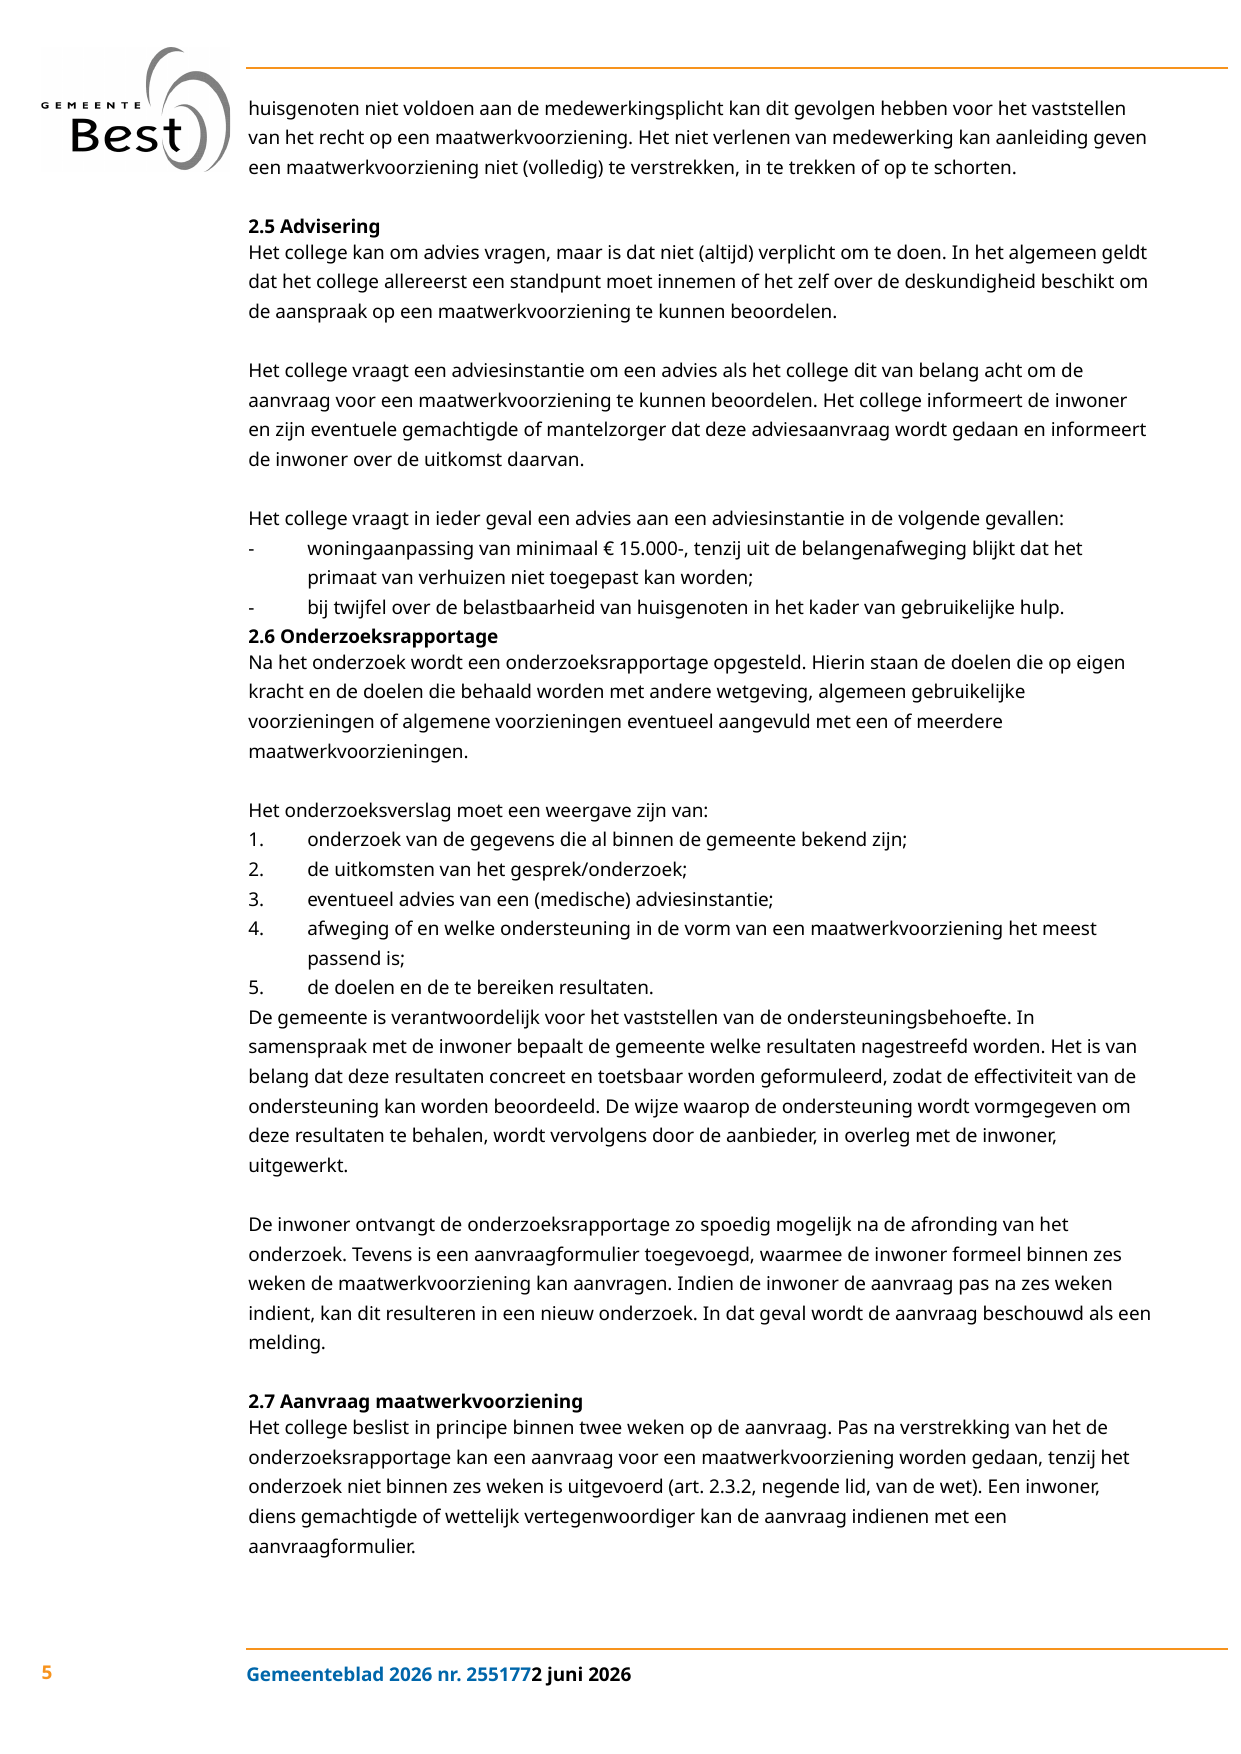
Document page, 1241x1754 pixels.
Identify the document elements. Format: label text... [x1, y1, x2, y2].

list woningaanpassing van minimaal € 15.000-, tenzij uit de belangenafweging blijkt dat het primaat van verhuizen niet toegepast kan worden; [248, 535, 1152, 590]
text De inwoner ontvangt de onderzoeksrapportage zo spoedig mogelijk na de afronding van het onderzoek. Tevens is een aanvraagformulier toegevoegd, waarmee de inwoner formeel binnen zes weken de maatwerkvoorziening kan aanvragen. Indien de inwoner de aanvraag pas na zes weken indient, kan dit resulteren in een nieuw onderzoek. In dat geval wordt de aanvraag beschouwd als een melding. [248, 1211, 1152, 1355]
text Na het onderzoek wordt een onderzoeksrapportage opgesteld. Hierin staan de doelen die op eigen kracht en de doelen die behaald worden met andere wetgeving, algemeen gebruikelijke voorzieningen of algemene voorzieningen eventueel aangevuld met een of meerdere maatwerkvoorzieningen. [248, 649, 1152, 764]
text Het college kan om advies vragen, maar is dat niet (altijd) verplicht om te doen. In het algemeen geldt dat het college allereerst een standpunt moet innemen of het zelf over de deskundigheid beschikt om de aanspraak op een maatwerkvoorziening te kunnen beoordelen. [248, 239, 1152, 324]
text De gemeente is verantwoordelijk voor het vaststellen van de ondersteuningsbehoefte. In samenspraak met de inwoner bepaalt de gemeente welke resultaten nagestreefd worden. Het is van belang dat deze resultaten concreet en toetsbaar worden geformuleerd, zodat de effectiviteit van de ondersteuning kan worden beoordeeld. De wijze waarop de ondersteuning wordt vormgegeven om deze resultaten te behalen, wordt vervolgens door de aanbieder, in overleg met de inwoner, uitgewerkt. [248, 1004, 1152, 1178]
list onderzoek van de gegevens die al binnen de gemeente bekend zijn; [248, 827, 1152, 852]
text 2.5 Advisering [248, 213, 1152, 239]
list afweging of en welke ondersteuning in de vorm van een maatwerkvoorziening het meest passend is; [248, 915, 1152, 971]
list eventueel advies van een (medische) adviesinstantie; [248, 886, 1152, 912]
picture [41, 47, 231, 172]
list de uitkomsten van het gesprek/onderzoek; [248, 856, 1152, 882]
text Het college vraagt een adviesinstantie om een advies als het college dit van belang acht om de aanvraag voor een maatwerkvoorziening te kunnen beoordelen. Het college informeert de inwoner en zijn eventuele gemachtigde of mantelzorger dat deze adviesaanvraag wordt gedaan en informeert de inwoner over de uitkomst daarvan. [248, 357, 1152, 472]
list de doelen en de te bereiken resultaten. [248, 974, 1152, 1000]
text Het onderzoeksverslag moet een weergave zijn van: [248, 797, 1152, 823]
list bij twijfel over de belastbaarheid van huisgenoten in het kader van gebruikelijke hulp. [248, 594, 1152, 619]
text 2.7 Aanvraag maatwerkvoorziening [248, 1389, 1152, 1414]
text 2.6 Onderzoeksrapportage [248, 623, 1152, 649]
text huisgenoten niet voldoen aan de medewerkingsplicht kan dit gevolgen hebben voor het vaststellen van het recht op een maatwerkvoorziening. Het niet verlenen van medewerking kan aanleiding geven een maatwerkvoorziening niet (volledig) te verstrekken, in te trekken of op te schorten. [248, 95, 1152, 180]
text Het college beslist in principe binnen twee weken op de aanvraag. Pas na verstrekking van het de onderzoeksrapportage kan een aanvraag voor een maatwerkvoorziening worden gedaan, tenzij het onderzoek niet binnen zes weken is uitgevoerd (art. 2.3.2, negende lid, van de wet). Een inwoner, diens gemachtigde of wettelijk vertegenwoordiger kan de aanvraag indienen met een aanvraagformulier. [248, 1414, 1152, 1558]
text Het college vraagt in ieder geval een advies aan een adviesinstantie in de volgende gevallen: [248, 505, 1152, 531]
